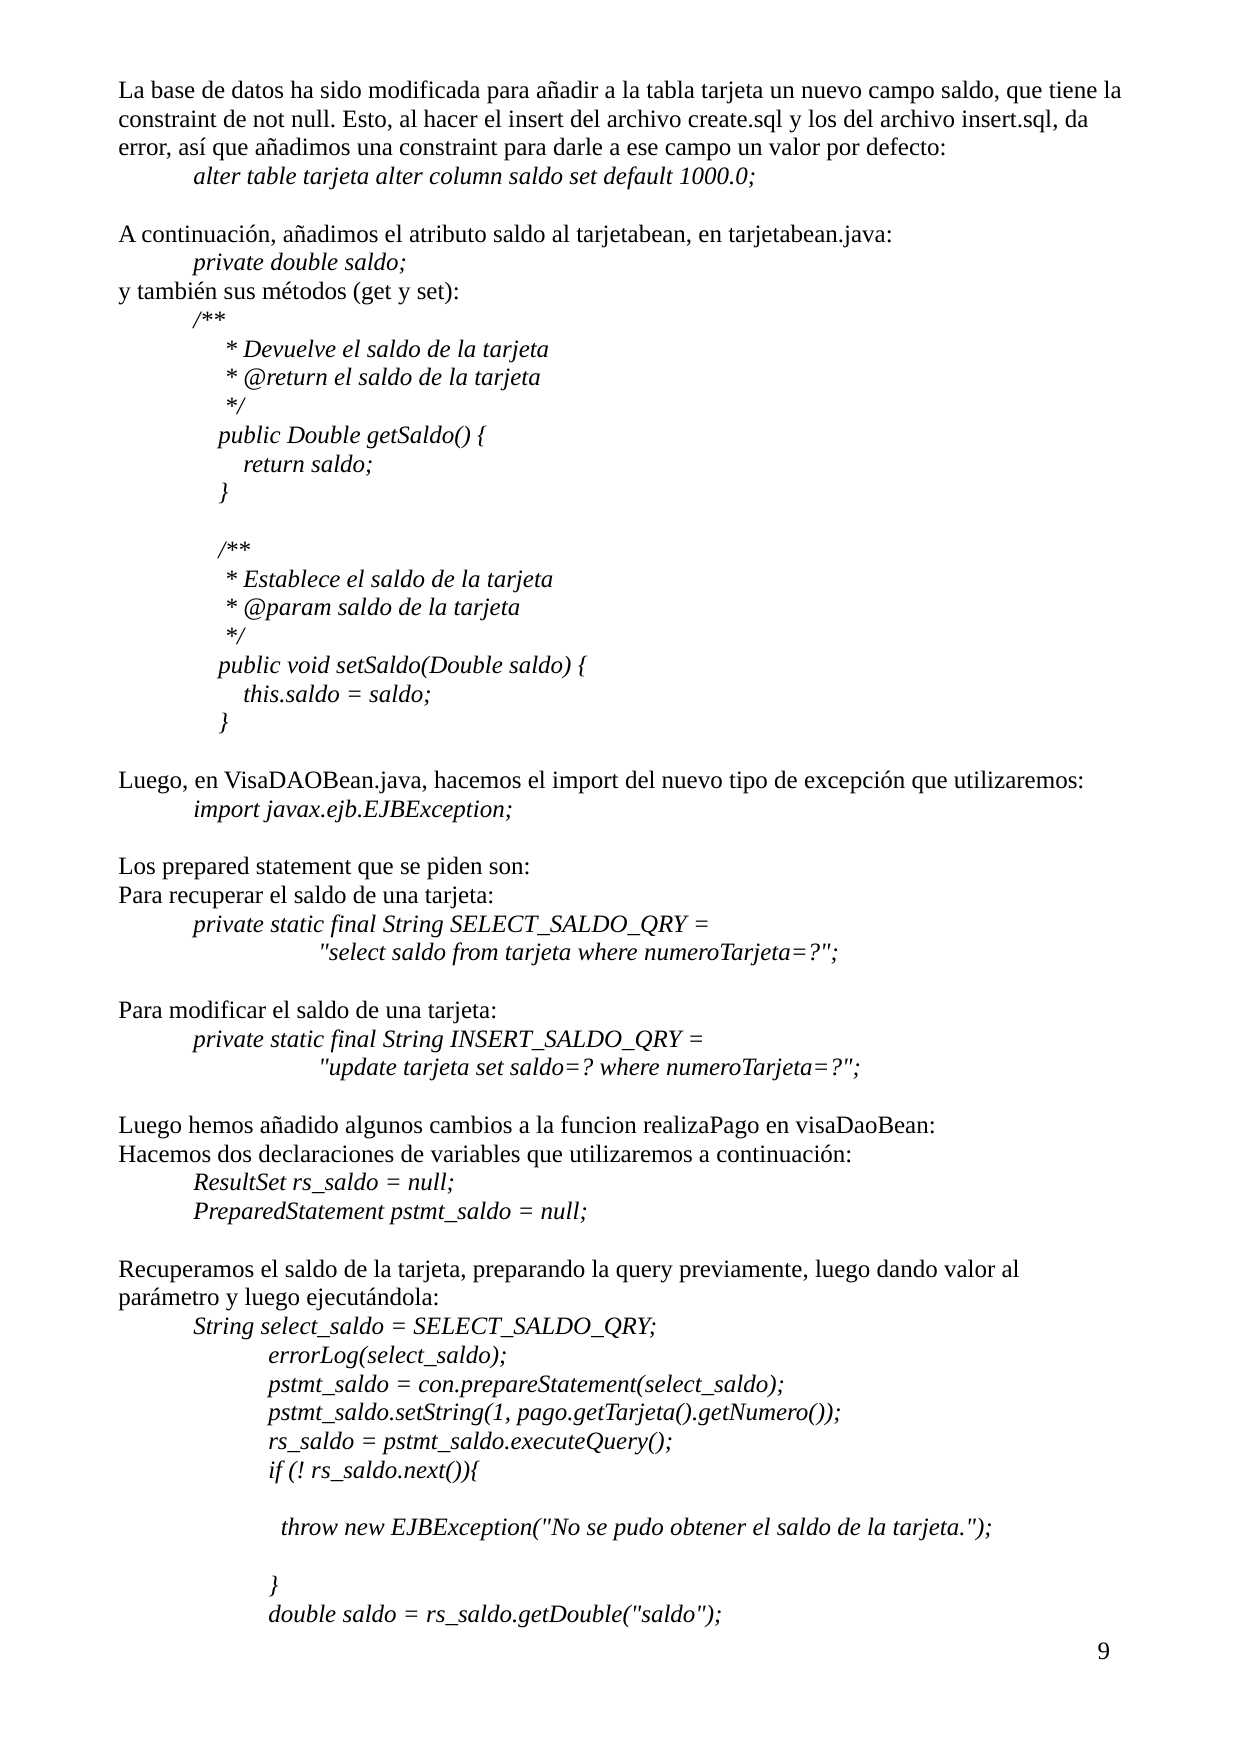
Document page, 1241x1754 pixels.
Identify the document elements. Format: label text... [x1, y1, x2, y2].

text "select saldo from tarjeta where numeroTarjeta=?"; [193, 937, 1122, 966]
text Los prepared statement que se piden son: [118, 851, 1122, 880]
text return saldo; [193, 449, 1122, 477]
text y también sus métodos (get y set): [118, 276, 1122, 305]
text } [193, 707, 1122, 736]
text if (! rs_saldo.next()){ [193, 1455, 1122, 1484]
text * Establece el saldo de la tarjeta [193, 564, 1122, 592]
text Para recuperar el saldo de una tarjeta: [118, 880, 1122, 909]
text * @param saldo de la tarjeta [193, 592, 1122, 621]
text String select_saldo = SELECT_SALDO_QRY; [193, 1311, 1122, 1340]
text */ [193, 391, 1122, 420]
text * @return el saldo de la tarjeta [193, 362, 1122, 391]
text } [193, 1570, 1122, 1599]
text ResultSet rs_saldo = null; [193, 1167, 1122, 1196]
text private static final String SELECT_SALDO_QRY = [193, 909, 1122, 937]
text Luego hemos añadido algunos cambios a la funcion realizaPago en visaDaoBean: [118, 1110, 1122, 1139]
text public Double getSaldo() { [193, 420, 1122, 449]
text /** [193, 535, 1122, 564]
text private static final String INSERT_SALDO_QRY = [193, 1024, 1122, 1052]
text this.saldo = saldo; [193, 679, 1122, 707]
text errorLog(select_saldo); [193, 1340, 1122, 1369]
text */ [193, 621, 1122, 650]
text } [193, 477, 1122, 506]
text La base de datos ha sido modificada para añadir a la tabla tarjeta un nuevo campo saldo, que tiene la constraint de not null. Esto, al hacer el insert del archivo create.sql y los del archivo insert.sql, da error, así que añadimos una constraint para darle a ese campo un valor por defecto: [118, 75, 1122, 161]
text throw new EJBException("No se pudo obtener el saldo de la tarjeta."); [193, 1512, 1122, 1541]
text private double saldo; [193, 247, 1122, 276]
text Luego, en VisaDAOBean.java, hacemos el import del nuevo tipo de excepción que utilizaremos: [118, 765, 1122, 794]
text import javax.ejb.EJBException; [193, 794, 1122, 822]
text Recuperamos el saldo de la tarjeta, preparando la query previamente, luego dando valor al parámetro y luego ejecutándola: [118, 1254, 1122, 1311]
text double saldo = rs_saldo.getDouble("saldo"); [193, 1599, 1122, 1627]
text PreparedStatement pstmt_saldo = null; [193, 1196, 1122, 1225]
text pstmt_saldo.setString(1, pago.getTarjeta().getNumero()); [193, 1397, 1122, 1426]
text rs_saldo = pstmt_saldo.executeQuery(); [193, 1426, 1122, 1455]
text "update tarjeta set saldo=? where numeroTarjeta=?"; [193, 1052, 1122, 1081]
text /** [193, 305, 1122, 334]
text * Devuelve el saldo de la tarjeta [193, 334, 1122, 362]
text alter table tarjeta alter column saldo set default 1000.0; [193, 161, 1122, 190]
text public void setSaldo(Double saldo) { [193, 650, 1122, 679]
text pstmt_saldo = con.prepareStatement(select_saldo); [193, 1369, 1122, 1397]
text Hacemos dos declaraciones de variables que utilizaremos a continuación: [118, 1139, 1122, 1167]
text Para modificar el saldo de una tarjeta: [118, 995, 1122, 1024]
text A continuación, añadimos el atributo saldo al tarjetabean, en tarjetabean.java: [118, 219, 1122, 247]
